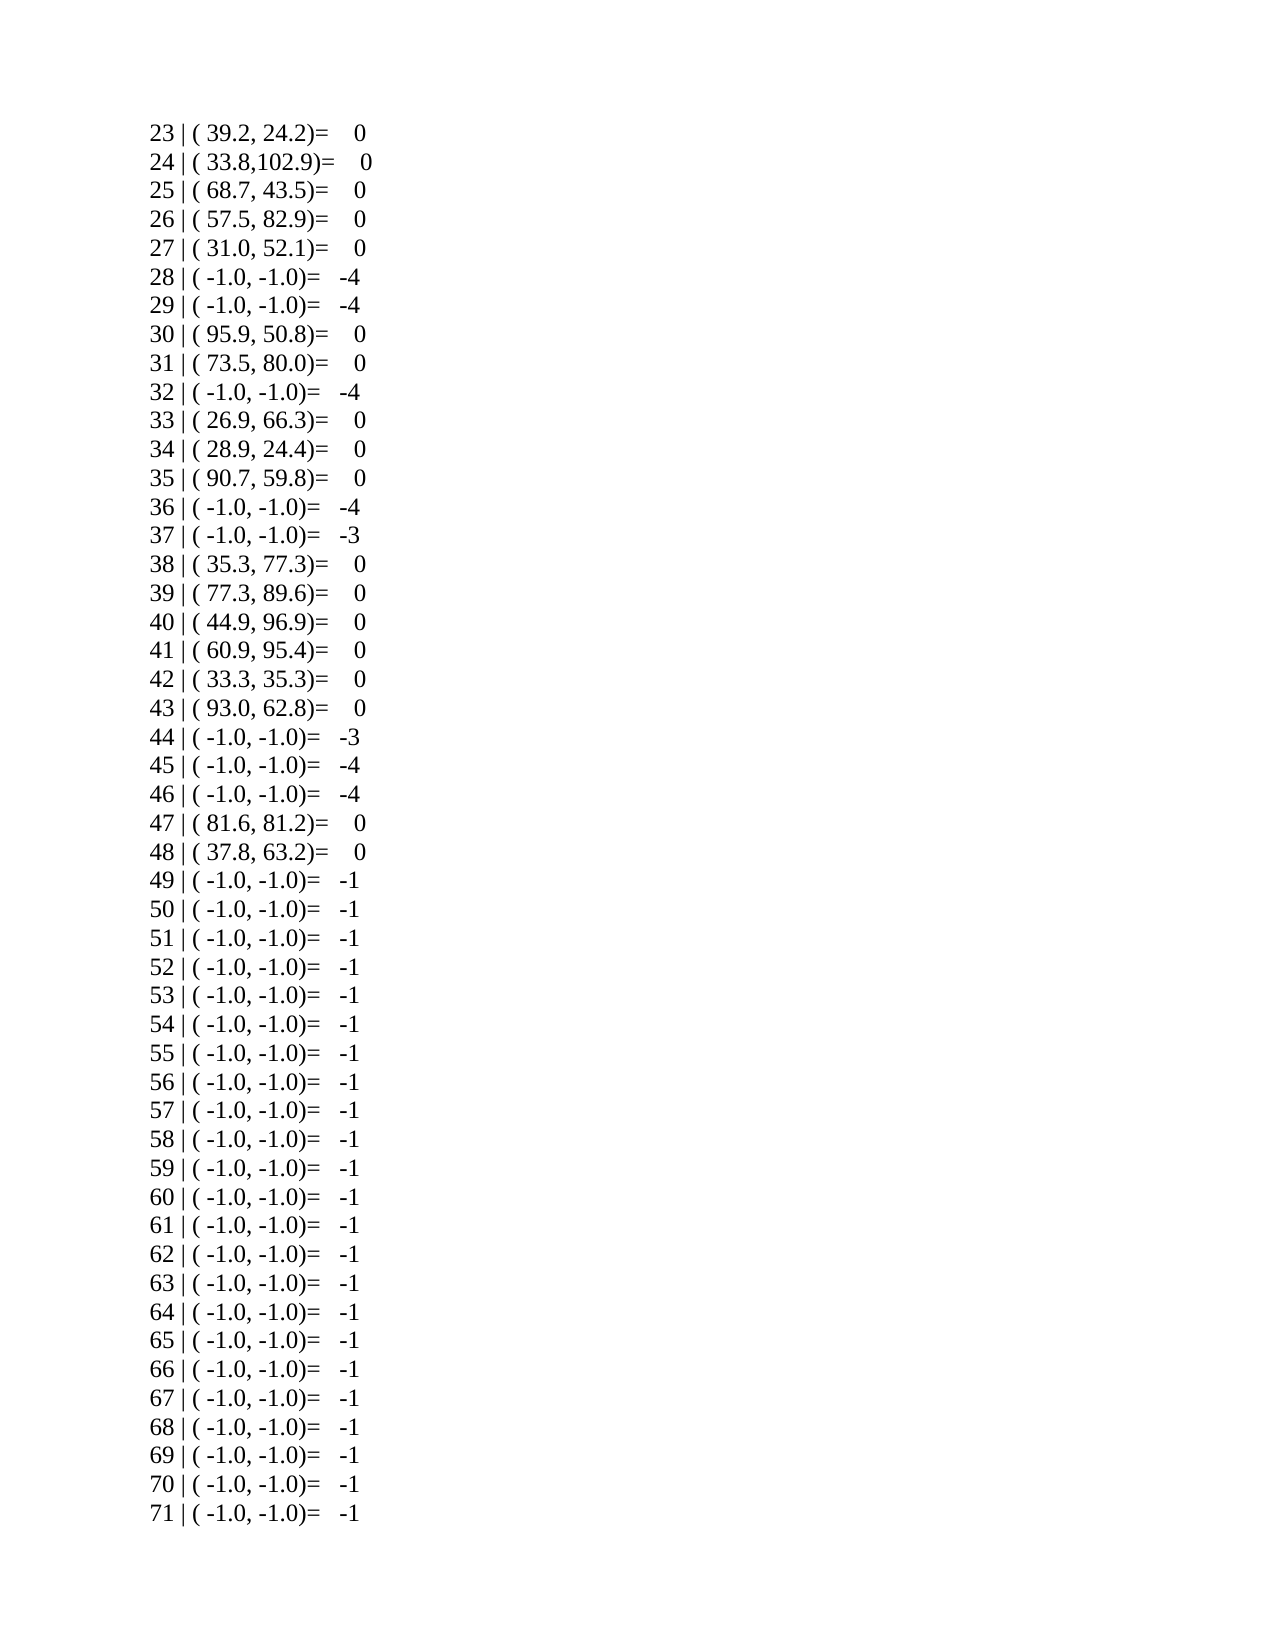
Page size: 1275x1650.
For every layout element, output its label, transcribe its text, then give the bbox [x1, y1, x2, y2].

text 35 | ( 90.7, 59.8)= 0 [118, 463, 1157, 492]
text 51 | ( -1.0, -1.0)= -1 [118, 923, 1157, 952]
text 60 | ( -1.0, -1.0)= -1 [118, 1182, 1157, 1211]
text 33 | ( 26.9, 66.3)= 0 [118, 406, 1157, 434]
text 58 | ( -1.0, -1.0)= -1 [118, 1124, 1157, 1153]
text 54 | ( -1.0, -1.0)= -1 [118, 1009, 1157, 1038]
text 26 | ( 57.5, 82.9)= 0 [118, 204, 1157, 233]
text 37 | ( -1.0, -1.0)= -3 [118, 521, 1157, 549]
text 40 | ( 44.9, 96.9)= 0 [118, 607, 1157, 636]
text 41 | ( 60.9, 95.4)= 0 [118, 636, 1157, 664]
text 25 | ( 68.7, 43.5)= 0 [118, 176, 1157, 204]
text 38 | ( 35.3, 77.3)= 0 [118, 549, 1157, 578]
text 48 | ( 37.8, 63.2)= 0 [118, 837, 1157, 866]
text 53 | ( -1.0, -1.0)= -1 [118, 981, 1157, 1009]
text 23 | ( 39.2, 24.2)= 0 [118, 118, 1157, 147]
text 64 | ( -1.0, -1.0)= -1 [118, 1297, 1157, 1326]
text 31 | ( 73.5, 80.0)= 0 [118, 348, 1157, 377]
text 36 | ( -1.0, -1.0)= -4 [118, 492, 1157, 521]
text 63 | ( -1.0, -1.0)= -1 [118, 1268, 1157, 1297]
text 42 | ( 33.3, 35.3)= 0 [118, 664, 1157, 693]
text 62 | ( -1.0, -1.0)= -1 [118, 1239, 1157, 1268]
text 24 | ( 33.8,102.9)= 0 [118, 147, 1157, 176]
text 59 | ( -1.0, -1.0)= -1 [118, 1153, 1157, 1182]
text 47 | ( 81.6, 81.2)= 0 [118, 808, 1157, 837]
text 70 | ( -1.0, -1.0)= -1 [118, 1469, 1157, 1498]
text 65 | ( -1.0, -1.0)= -1 [118, 1326, 1157, 1354]
text 66 | ( -1.0, -1.0)= -1 [118, 1354, 1157, 1383]
text 55 | ( -1.0, -1.0)= -1 [118, 1038, 1157, 1067]
text 39 | ( 77.3, 89.6)= 0 [118, 578, 1157, 607]
text 67 | ( -1.0, -1.0)= -1 [118, 1383, 1157, 1412]
text 71 | ( -1.0, -1.0)= -1 [118, 1498, 1157, 1527]
text 30 | ( 95.9, 50.8)= 0 [118, 319, 1157, 348]
text 57 | ( -1.0, -1.0)= -1 [118, 1096, 1157, 1124]
text 56 | ( -1.0, -1.0)= -1 [118, 1067, 1157, 1096]
text 45 | ( -1.0, -1.0)= -4 [118, 751, 1157, 779]
text 46 | ( -1.0, -1.0)= -4 [118, 779, 1157, 808]
text 61 | ( -1.0, -1.0)= -1 [118, 1211, 1157, 1239]
text 68 | ( -1.0, -1.0)= -1 [118, 1412, 1157, 1441]
text 29 | ( -1.0, -1.0)= -4 [118, 291, 1157, 319]
text 69 | ( -1.0, -1.0)= -1 [118, 1441, 1157, 1469]
text 28 | ( -1.0, -1.0)= -4 [118, 262, 1157, 291]
text 32 | ( -1.0, -1.0)= -4 [118, 377, 1157, 406]
text 50 | ( -1.0, -1.0)= -1 [118, 894, 1157, 923]
text 27 | ( 31.0, 52.1)= 0 [118, 233, 1157, 262]
text 49 | ( -1.0, -1.0)= -1 [118, 866, 1157, 894]
text 43 | ( 93.0, 62.8)= 0 [118, 693, 1157, 722]
text 34 | ( 28.9, 24.4)= 0 [118, 434, 1157, 463]
text 52 | ( -1.0, -1.0)= -1 [118, 952, 1157, 981]
text 44 | ( -1.0, -1.0)= -3 [118, 722, 1157, 751]
